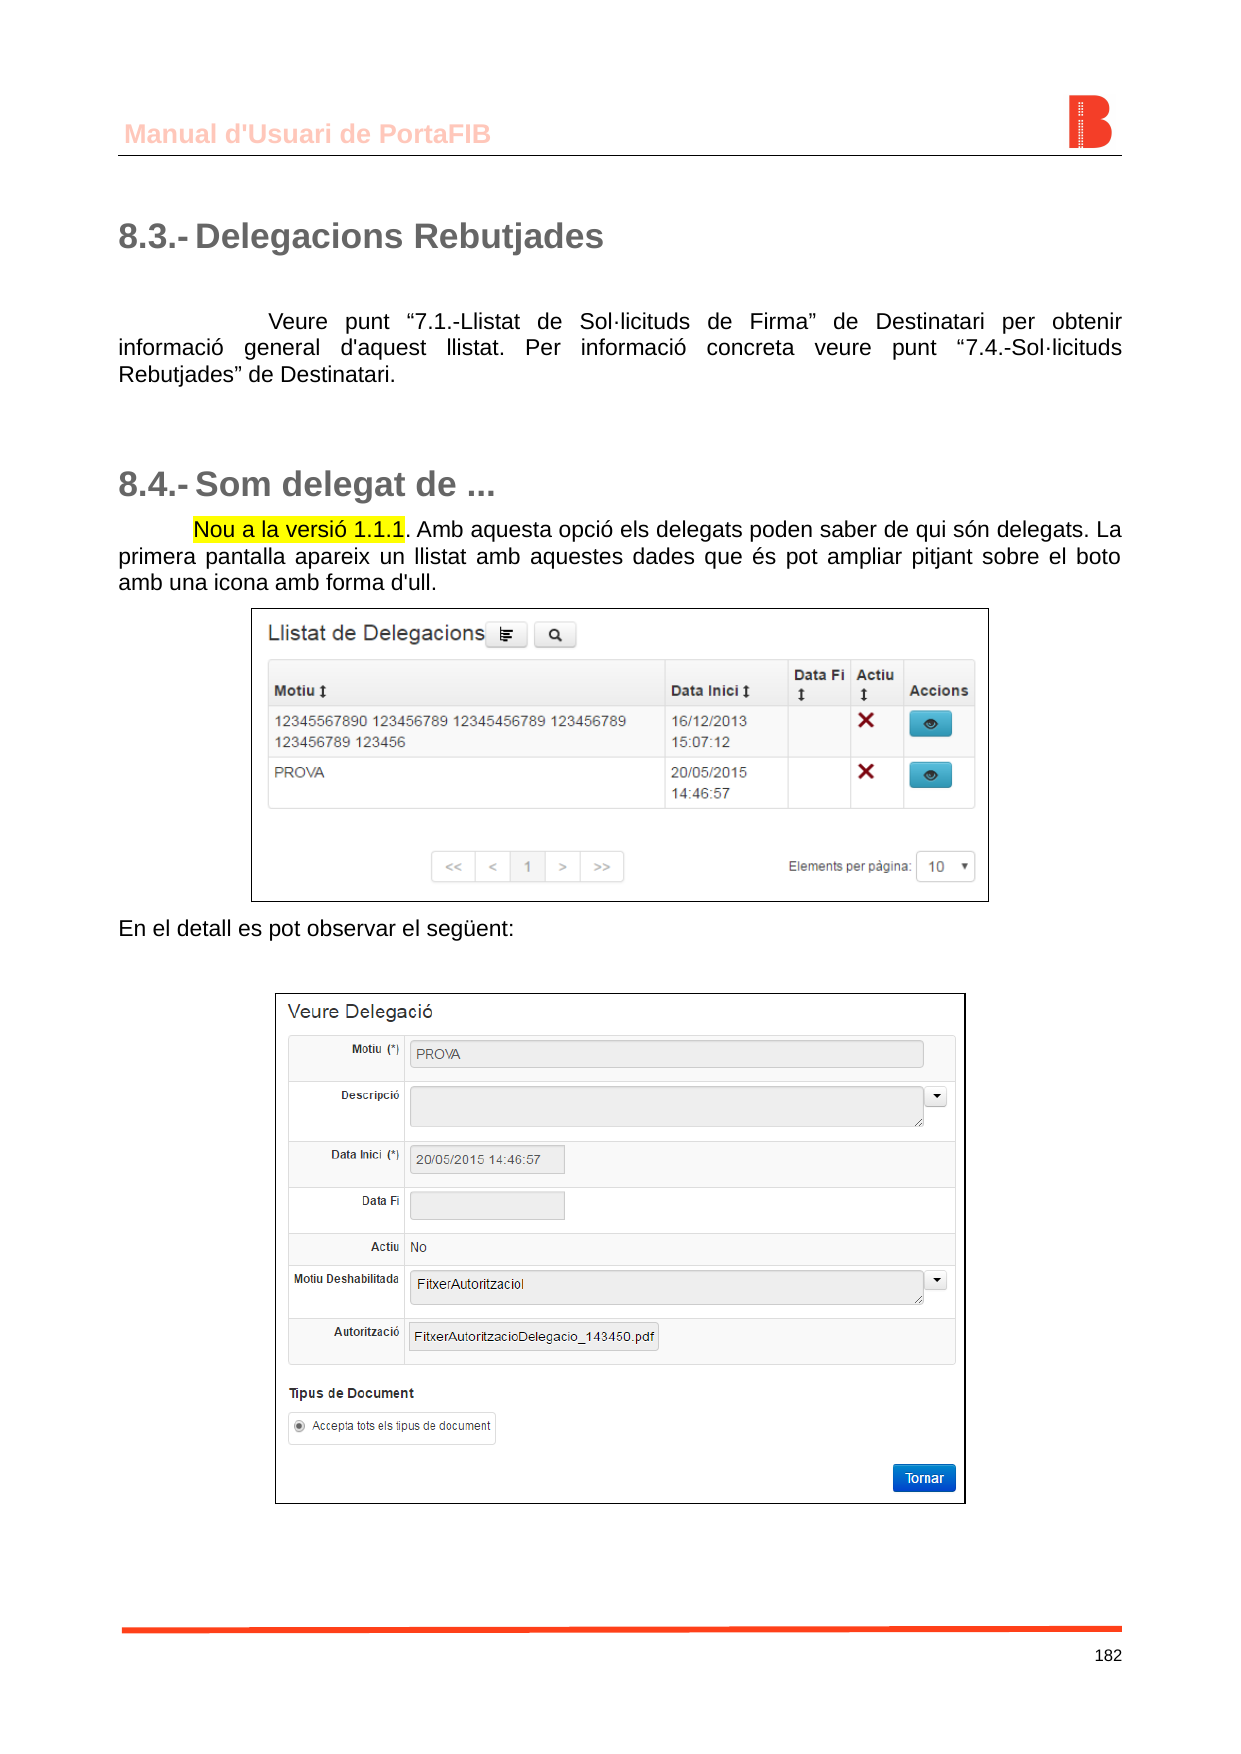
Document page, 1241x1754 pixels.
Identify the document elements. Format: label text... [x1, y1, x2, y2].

text Nou a la versió 1.1.1. Amb aquesta opció els delegats poden saber de qui són delegats. La primera pantalla apareix un llistat amb aquestes dades que és pot ampliar pitjant sobre el boto amb una icona amb forma d'ull. [118, 516, 1122, 596]
picture [1063, 94, 1117, 150]
picture [254, 612, 986, 899]
text En el detall es pot observar el següent: [118, 915, 1122, 941]
subtitle Delegacions Rebutjades [118, 216, 1122, 256]
subtitle Som delegat de ... [118, 463, 1122, 504]
picture [278, 996, 962, 1501]
text Veure punt “7.1Llistat de Sol·licituds de Firma” de Destinatari per obtenir informació general d'aquest llistat. Per informació concreta veure punt “7.4Sol·licituds Rebutjades” de Destinatari. [118, 308, 1122, 387]
